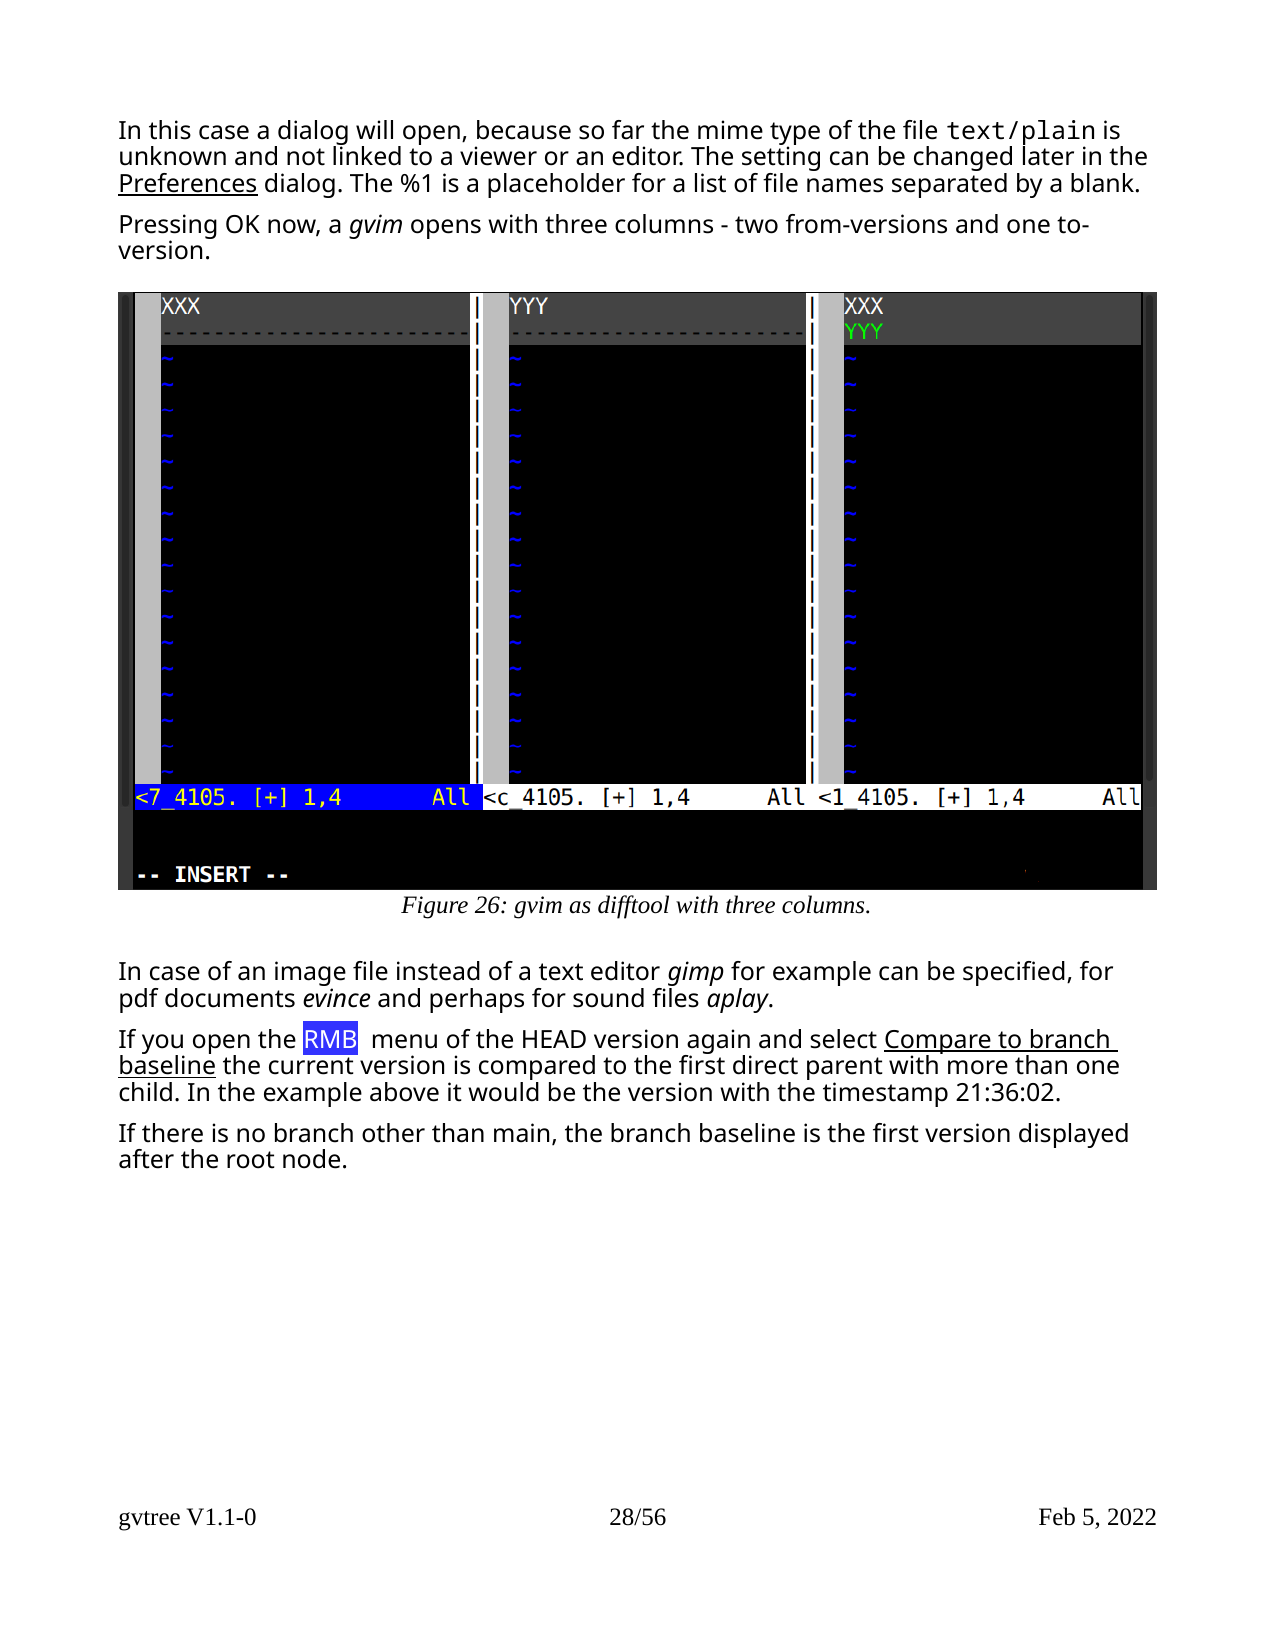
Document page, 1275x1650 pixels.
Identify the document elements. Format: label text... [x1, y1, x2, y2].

text If you open the RMB menu of the HEAD version again and select Compare to branch baseline the current version is compared to the first direct parent with more than one child. In the example above it would be the version with the timestamp 21:36:02. [118, 1027, 1157, 1106]
text Figure 26: gvim as difftool with three columns. [118, 890, 1157, 918]
text In this case a dialog will open, because so far the mime type of the file text/plain is unknown and not linked to a viewer or an editor. The setting can be changed later in the Preferences dialog. The %1 is a placeholder for a list of file names separated by a blank. [118, 118, 1157, 197]
text In case of an image file instead of a text editor gimp for example can be specified, for pdf documents evince and perhaps for sound files aplay. [118, 959, 1157, 1012]
picture [118, 292, 1157, 890]
text Pressing OK now, a gvim opens with three columns - two from-versions and one to-version. [118, 212, 1157, 265]
text If there is no branch other than main, the branch baseline is the first version displayed after the root node. [118, 1121, 1157, 1174]
